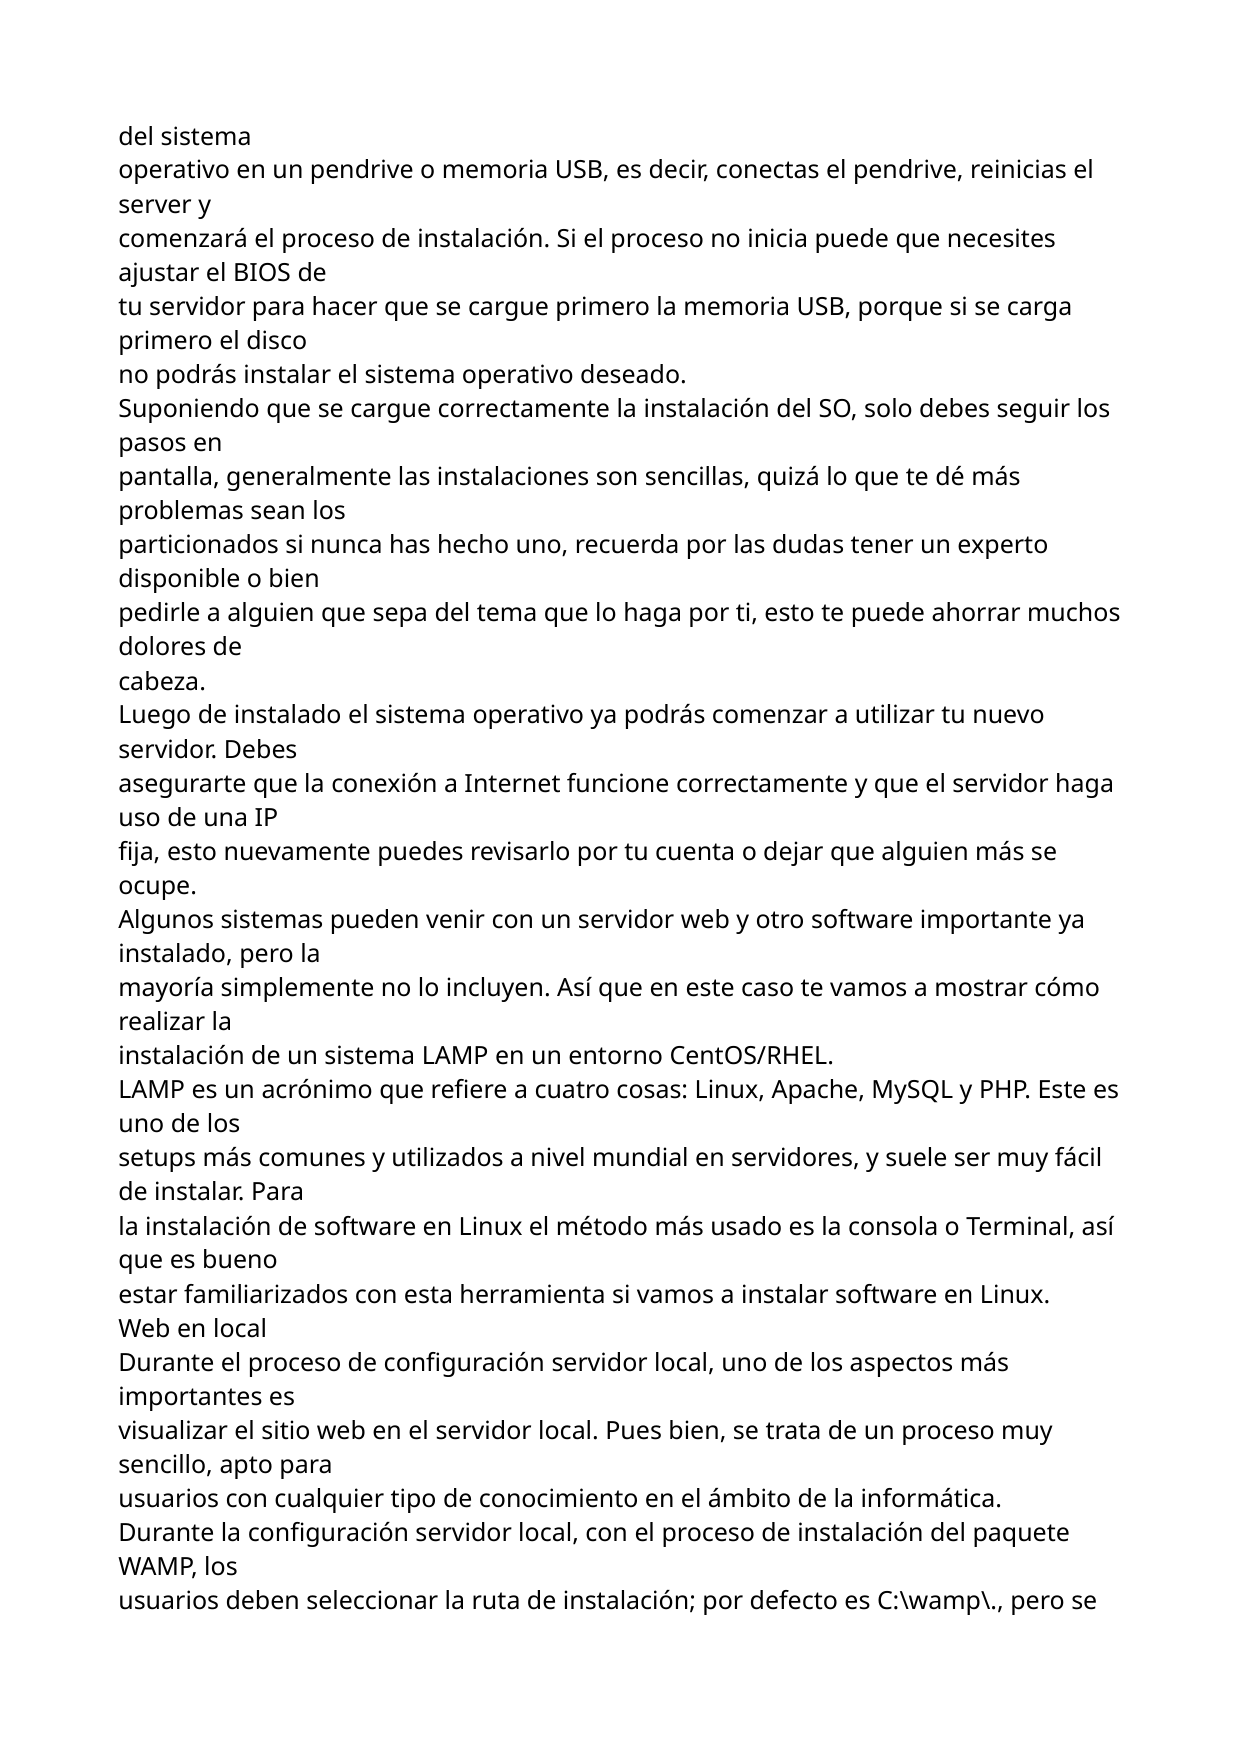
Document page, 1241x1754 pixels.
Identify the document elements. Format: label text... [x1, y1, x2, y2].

text Algunos sistemas pueden venir con un servidor web y otro software importante ya instalado, pero la [118, 902, 1122, 970]
text usuarios deben seleccionar la ruta de instalación; por defecto es C:\wamp\., pero se [118, 1583, 1122, 1617]
text comenzará el proceso de instalación. Si el proceso no inicia puede que necesites ajustar el BIOS de [118, 220, 1122, 288]
text asegurarte que la conexión a Internet funcione correctamente y que el servidor haga uso de una IP [118, 765, 1122, 833]
text estar familiarizados con esta herramienta si vamos a instalar software en Linux. [118, 1276, 1122, 1310]
text LAMP es un acrónimo que refiere a cuatro cosas: Linux, Apache, MySQL y PHP. Este es uno de los [118, 1072, 1122, 1140]
text la instalación de software en Linux el método más usado es la consola o Terminal, así que es bueno [118, 1208, 1122, 1276]
text operativo en un pendrive o memoria USB, es decir, conectas el pendrive, reinicias el server y [118, 152, 1122, 220]
text usuarios con cualquier tipo de conocimiento en el ámbito de la informática. [118, 1481, 1122, 1515]
text particionados si nunca has hecho uno, recuerda por las dudas tener un experto disponible o bien [118, 527, 1122, 595]
text tu servidor para hacer que se cargue primero la memoria USB, porque si se carga primero el disco [118, 288, 1122, 357]
text Luego de instalado el sistema operativo ya podrás comenzar a utilizar tu nuevo servidor. Debes [118, 697, 1122, 765]
text visualizar el sitio web en el servidor local. Pues bien, se trata de un proceso muy sencillo, apto para [118, 1412, 1122, 1481]
text cabeza. [118, 663, 1122, 697]
text mayoría simplemente no lo incluyen. Así que en este caso te vamos a mostrar cómo realizar la [118, 970, 1122, 1038]
text no podrás instalar el sistema operativo deseado. [118, 357, 1122, 391]
text Suponiendo que se cargue correctamente la instalación del SO, solo debes seguir los pasos en [118, 391, 1122, 459]
text instalación de un sistema LAMP en un entorno CentOS/RHEL. [118, 1038, 1122, 1072]
text Durante la configuración servidor local, con el proceso de instalación del paquete WAMP, los [118, 1515, 1122, 1583]
text setups más comunes y utilizados a nivel mundial en servidores, y suele ser muy fácil de instalar. Para [118, 1140, 1122, 1208]
text Durante el proceso de configuración servidor local, uno de los aspectos más importantes es [118, 1344, 1122, 1412]
text del sistema [118, 118, 1122, 152]
text Web en local [118, 1310, 1122, 1344]
text pedirle a alguien que sepa del tema que lo haga por ti, esto te puede ahorrar muchos dolores de [118, 595, 1122, 663]
text pantalla, generalmente las instalaciones son sencillas, quizá lo que te dé más problemas sean los [118, 459, 1122, 527]
text fija, esto nuevamente puedes revisarlo por tu cuenta o dejar que alguien más se ocupe. [118, 833, 1122, 902]
